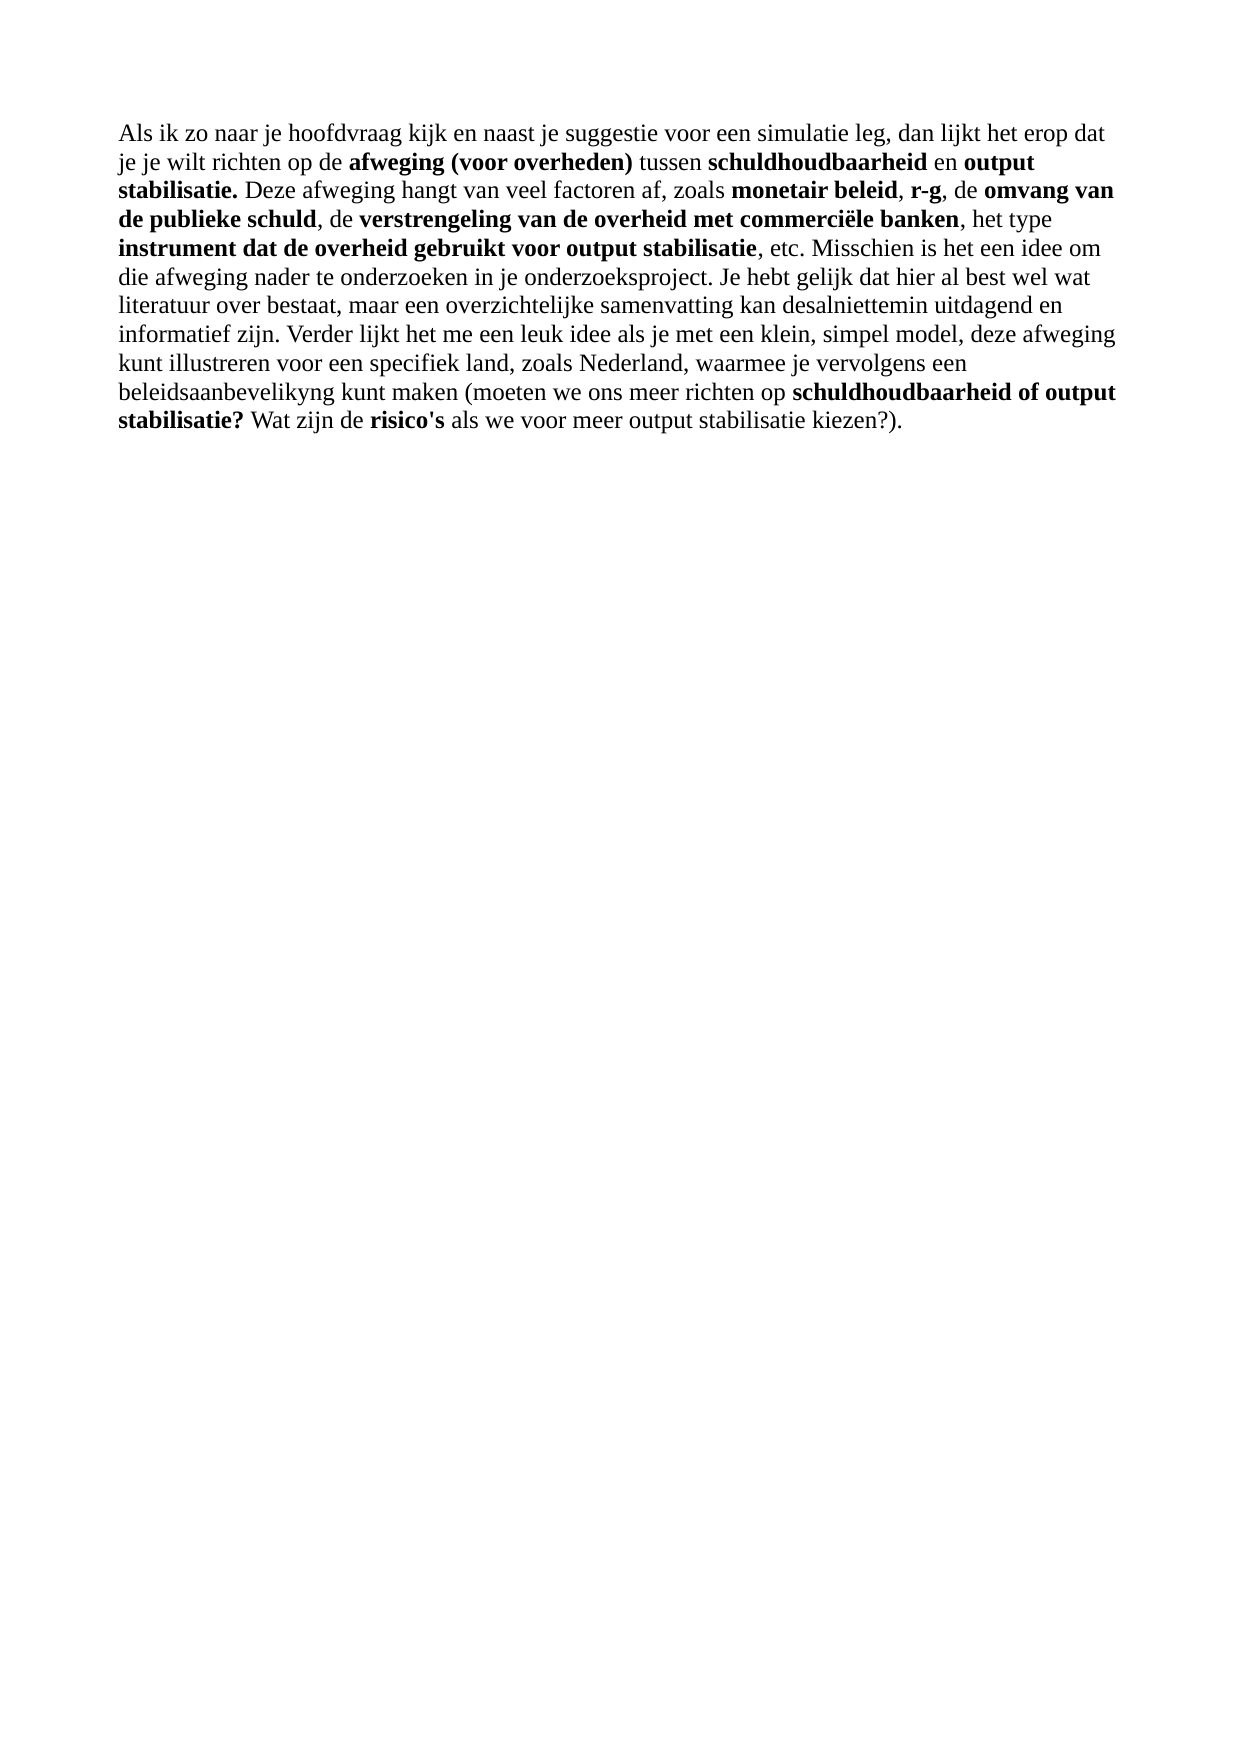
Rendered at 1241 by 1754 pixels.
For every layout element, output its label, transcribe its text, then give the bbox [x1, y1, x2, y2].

text Als ik zo naar je hoofdvraag kijk en naast je suggestie voor een simulatie leg, dan lijkt het erop dat je je wilt richten op de afweging (voor overheden) tussen schuldhoudbaarheid en output stabilisatie. Deze afweging hangt van veel factoren af, zoals monetair beleid, r-g, de omvang van de publieke schuld, de verstrengeling van de overheid met commerciële banken, het type instrument dat de overheid gebruikt voor output stabilisatie, etc. Misschien is het een idee om die afweging nader te onderzoeken in je onderzoeksproject. Je hebt gelijk dat hier al best wel wat literatuur over bestaat, maar een overzichtelijke samenvatting kan desalniettemin uitdagend en informatief zijn. Verder lijkt het me een leuk idee als je met een klein, simpel model, deze afweging kunt illustreren voor een specifiek land, zoals Nederland, waarmee je vervolgens een beleidsaanbevelikyng kunt maken (moeten we ons meer richten op schuldhoudbaarheid of output stabilisatie? Wat zijn de risico's als we voor meer output stabilisatie kiezen?). [118, 118, 1122, 492]
